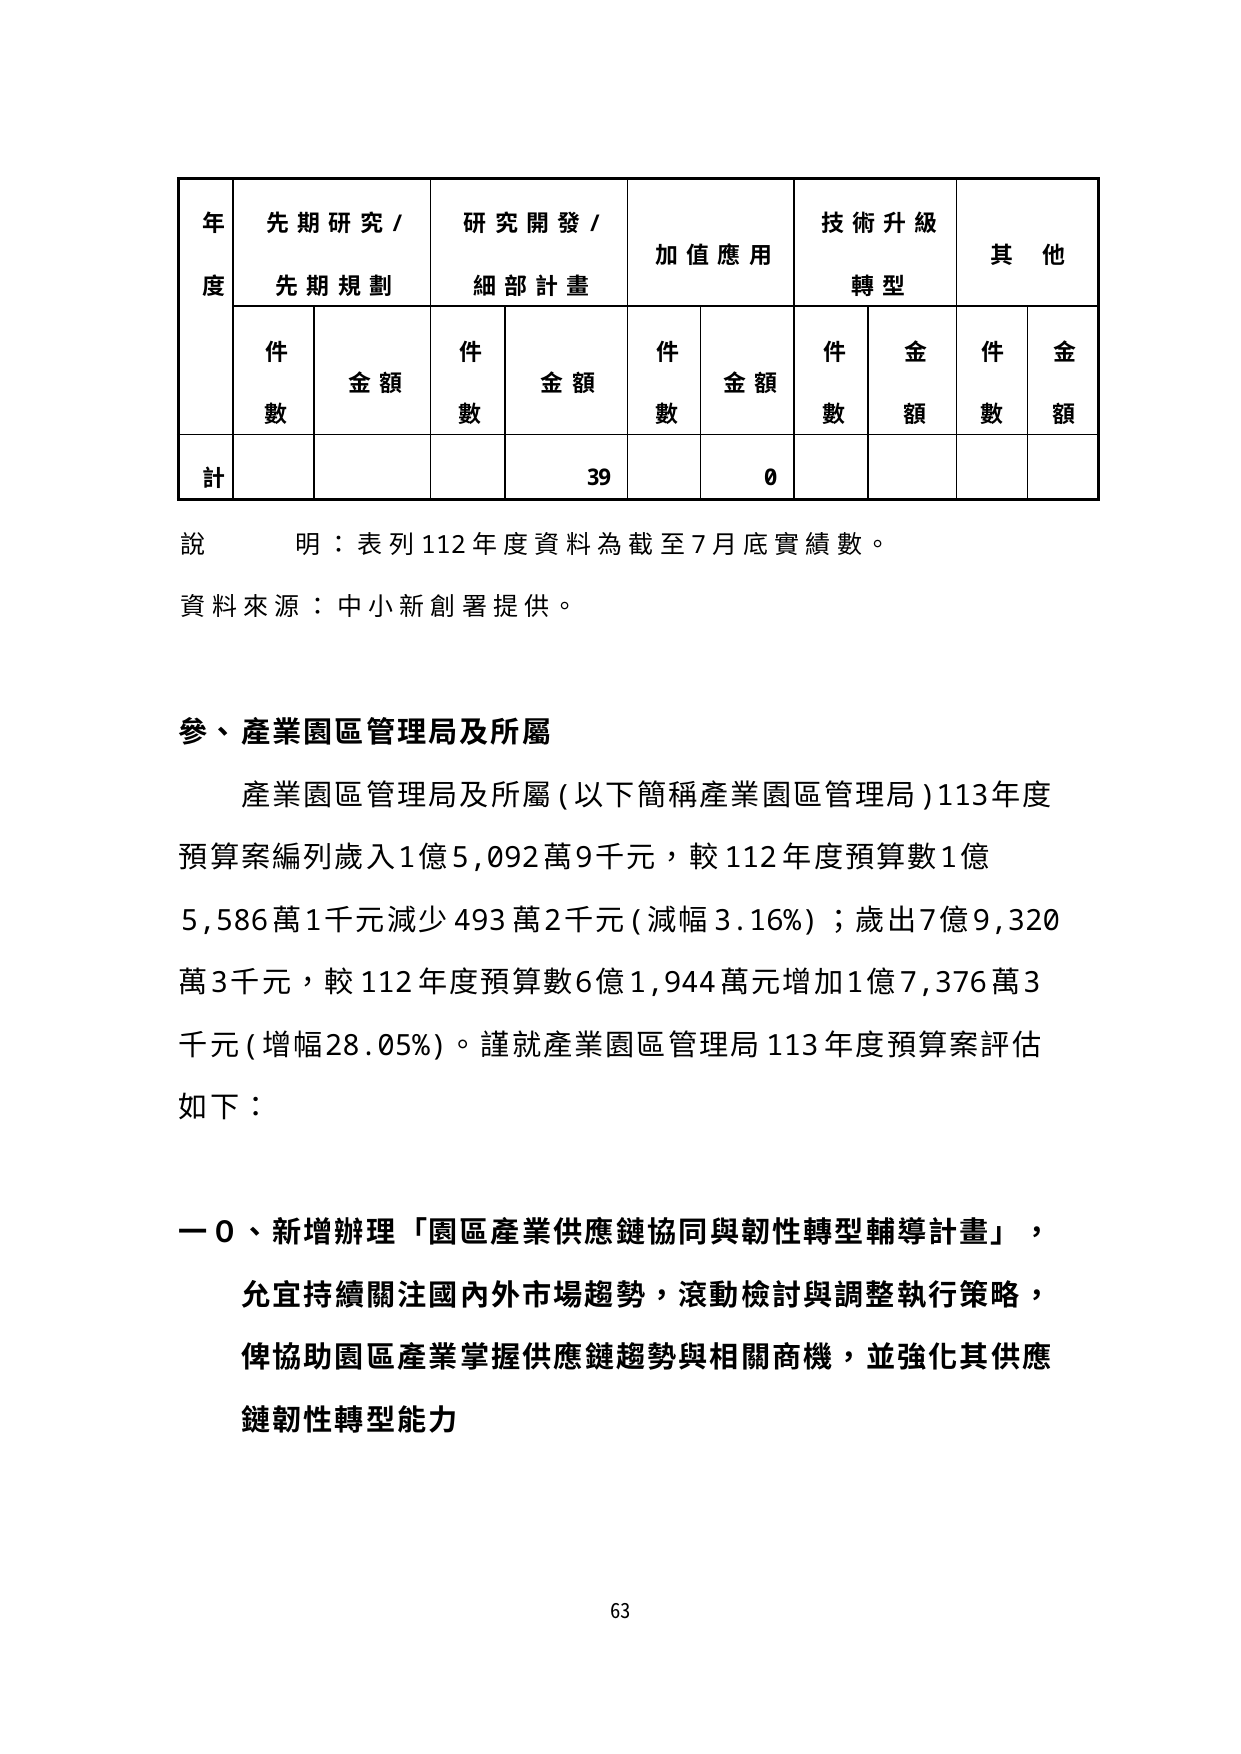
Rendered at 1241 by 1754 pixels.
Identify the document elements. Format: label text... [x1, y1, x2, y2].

table_cell 金額 [701, 307, 793, 433]
table_cell - [869, 435, 956, 497]
table_cell 件數 [234, 307, 313, 433]
text 參、產業園區管理局及所屬 [177, 688, 1063, 751]
table_cell 計 [180, 435, 232, 497]
table_cell - [1028, 435, 1097, 497]
table_header 研究開發/細部計畫 [431, 180, 627, 305]
table_cell [628, 435, 700, 497]
table_cell - [795, 435, 867, 497]
text 說 明：表列112年度資料為截至7月底實績數。 [177, 501, 1063, 563]
text 一０、新增辦理「園區產業供應鏈協同與韌性轉型輔導計畫」，允宜持續關注國內外市場趨勢，滾動檢討與調整執行策略，俾協助園區產業掌握供應鏈趨勢與相關商機，並強化其供應鏈韌性轉型能力 [177, 1188, 1063, 1438]
table_cell 0 [701, 435, 793, 497]
text 產業園區管理局及所屬(以下簡稱產業園區管理局)113年度預算案編列歲入1億5,092萬9千元，較112年度預算數1億5,586萬1千元減少493萬2千元(減幅3.16%)；歲出7億9,320萬3千元，較112年度預算數6億1,944萬元增加1億7,376萬3千元(增幅28.05%)。謹就產業園區管理局113年度預算案評估如下： [177, 751, 1063, 1188]
table_header 年度 [180, 180, 232, 433]
table_cell 件數 [431, 307, 504, 433]
table_header 先期研究/先期規劃 [234, 180, 430, 305]
table_header 技術升級轉型 [795, 180, 956, 305]
table_cell 金額 [869, 307, 956, 433]
text 資料來源：中小新創署提供。 [177, 563, 1063, 626]
table_cell 件數 [957, 307, 1027, 433]
table_header 其 他 [957, 180, 1097, 305]
table_cell 件數 [795, 307, 867, 433]
table_cell 39 [506, 435, 627, 497]
table_cell [431, 435, 504, 497]
table_cell - [957, 435, 1027, 497]
table_cell [234, 435, 313, 497]
table_cell [315, 435, 430, 497]
table_cell 件數 [628, 307, 700, 433]
table_cell 金額 [315, 307, 430, 433]
table_header 加值應用 [628, 180, 793, 305]
table_cell 金額 [1028, 307, 1097, 433]
table_cell 金額 [506, 307, 627, 433]
